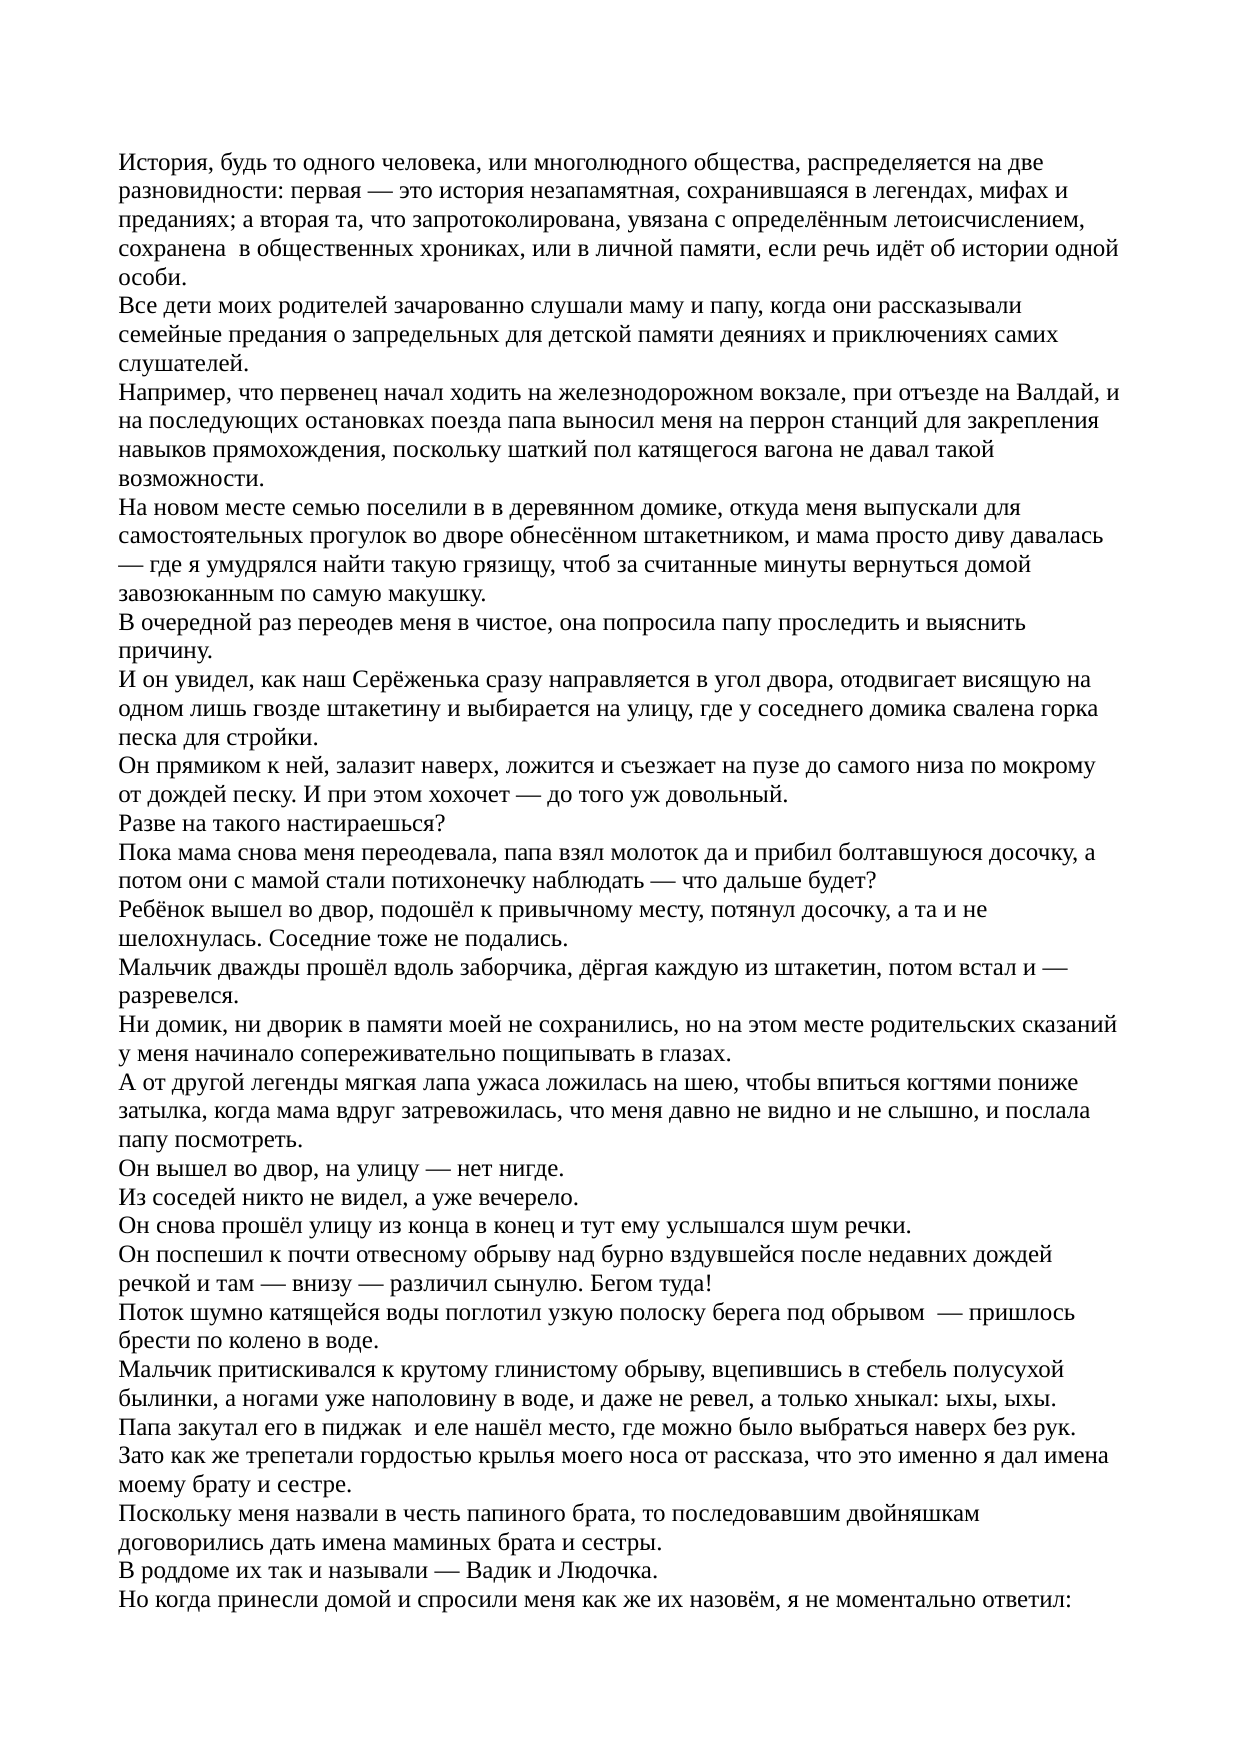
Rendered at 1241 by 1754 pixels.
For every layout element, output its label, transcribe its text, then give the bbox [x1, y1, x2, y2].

text На новом месте семью поселили в в деревянном домике, откуда меня выпускали для самостоятельных прогулок во дворе обнесённом штакетником, и мама просто диву давалась — где я умудрялся найти такую грязищу, чтоб за считанные минуты вернуться домой завозюканным по самую макушку. [118, 492, 1122, 607]
text В очередной раз переодев меня в чистое, она попросила папу проследить и выяснить причину. [118, 607, 1122, 664]
text Ни домик, ни дворик в памяти моей не сохранились, но на этом месте родительских сказаний у меня начинало сопереживательно пощипывать в глазах. [118, 1009, 1122, 1067]
text Ребёнок вышел во двор, подошёл к привычному месту, потянул досочку, а та и не шелохнулась. Соседние тоже не подались. [118, 894, 1122, 952]
text Папа закутал его в пиджак и еле нашёл место, где можно было выбраться наверх без рук. [118, 1412, 1122, 1441]
text История, будь то одного человека, или многолюдного общества, распределяется на две разновидности: первая — это история незапамятная, сохранившаяся в легендах, мифах и преданиях; а вторая та, что запротоколирована, увязана с определённым летоисчислением, сохранена в общественных хрониках, или в личной памяти, если речь идёт об истории одной особи. [118, 147, 1122, 291]
text А от другой легенды мягкая лапа ужаса ложилась на шею, чтобы впиться когтями пониже затылка, когда мама вдруг затревожилась, что меня давно не видно и не слышно, и послала папу посмотреть. [118, 1067, 1122, 1153]
text Поскольку меня назвали в честь папиного брата, то последовавшим двойняшкам договорились дать имена маминых брата и сестры. [118, 1498, 1122, 1556]
text Разве на такого настираешься? [118, 808, 1122, 837]
text Он прямиком к ней, залазит наверх, ложится и съезжает на пузе до самого низа по мокрому от дождей песку. И при этом хохочет — до того уж довольный. [118, 751, 1122, 808]
text Но когда принесли домой и спросили меня как же их назовём, я не моментально ответил: [118, 1584, 1122, 1613]
text Он снова прошёл улицу из конца в конец и тут ему услышался шум речки. [118, 1211, 1122, 1239]
text Мальчик притискивался к крутому глинистому обрыву, вцепившись в стебель полусухой былинки, а ногами уже наполовину в воде, и даже не ревел, а только хныкал: ыхы, ыхы. [118, 1354, 1122, 1412]
text Из соседей никто не видел, а уже вечерело. [118, 1182, 1122, 1211]
text И он увидел, как наш Серёженька сразу направляется в угол двора, отодвигает висящую на одном лишь гвозде штакетину и выбирается на улицу, где у соседнего домика свалена горка песка для стройки. [118, 664, 1122, 751]
text Пока мама снова меня переодевала, папа взял молоток да и прибил болтавшуюся досочку, а потом они с мамой стали потихонечку наблюдать — что дальше будет? [118, 837, 1122, 894]
text Он поспешил к почти отвесному обрыву над бурно вздувшейся после недавних дождей речкой и там — внизу — различил сынулю. Бегом туда! [118, 1239, 1122, 1297]
text Поток шумно катящейся воды поглотил узкую полоску берега под обрывом — пришлось брести по колено в воде. [118, 1297, 1122, 1354]
text Зато как же трепетали гордостью крылья моего носа от рассказа, что это именно я дал имена моему брату и сестре. [118, 1441, 1122, 1498]
text Он вышел во двор, на улицу — нет нигде. [118, 1153, 1122, 1182]
text В роддоме их так и называли — Вадик и Людочка. [118, 1556, 1122, 1584]
text Например, что первенец начал ходить на железнодорожном вокзале, при отъезде на Валдай, и на последующих остановках поезда папа выносил меня на перрон станций для закрепления навыков прямохождения, поскольку шаткий пол катящегося вагона не давал такой возможности. [118, 377, 1122, 492]
text Мальчик дважды прошёл вдоль заборчика, дёргая каждую из штакетин, потом встал и — разревелся. [118, 952, 1122, 1009]
text Все дети моих родителей зачарованно слушали маму и папу, когда они рассказывали семейные предания о запредельных для детской памяти деяниях и приключениях самих слушателей. [118, 291, 1122, 377]
